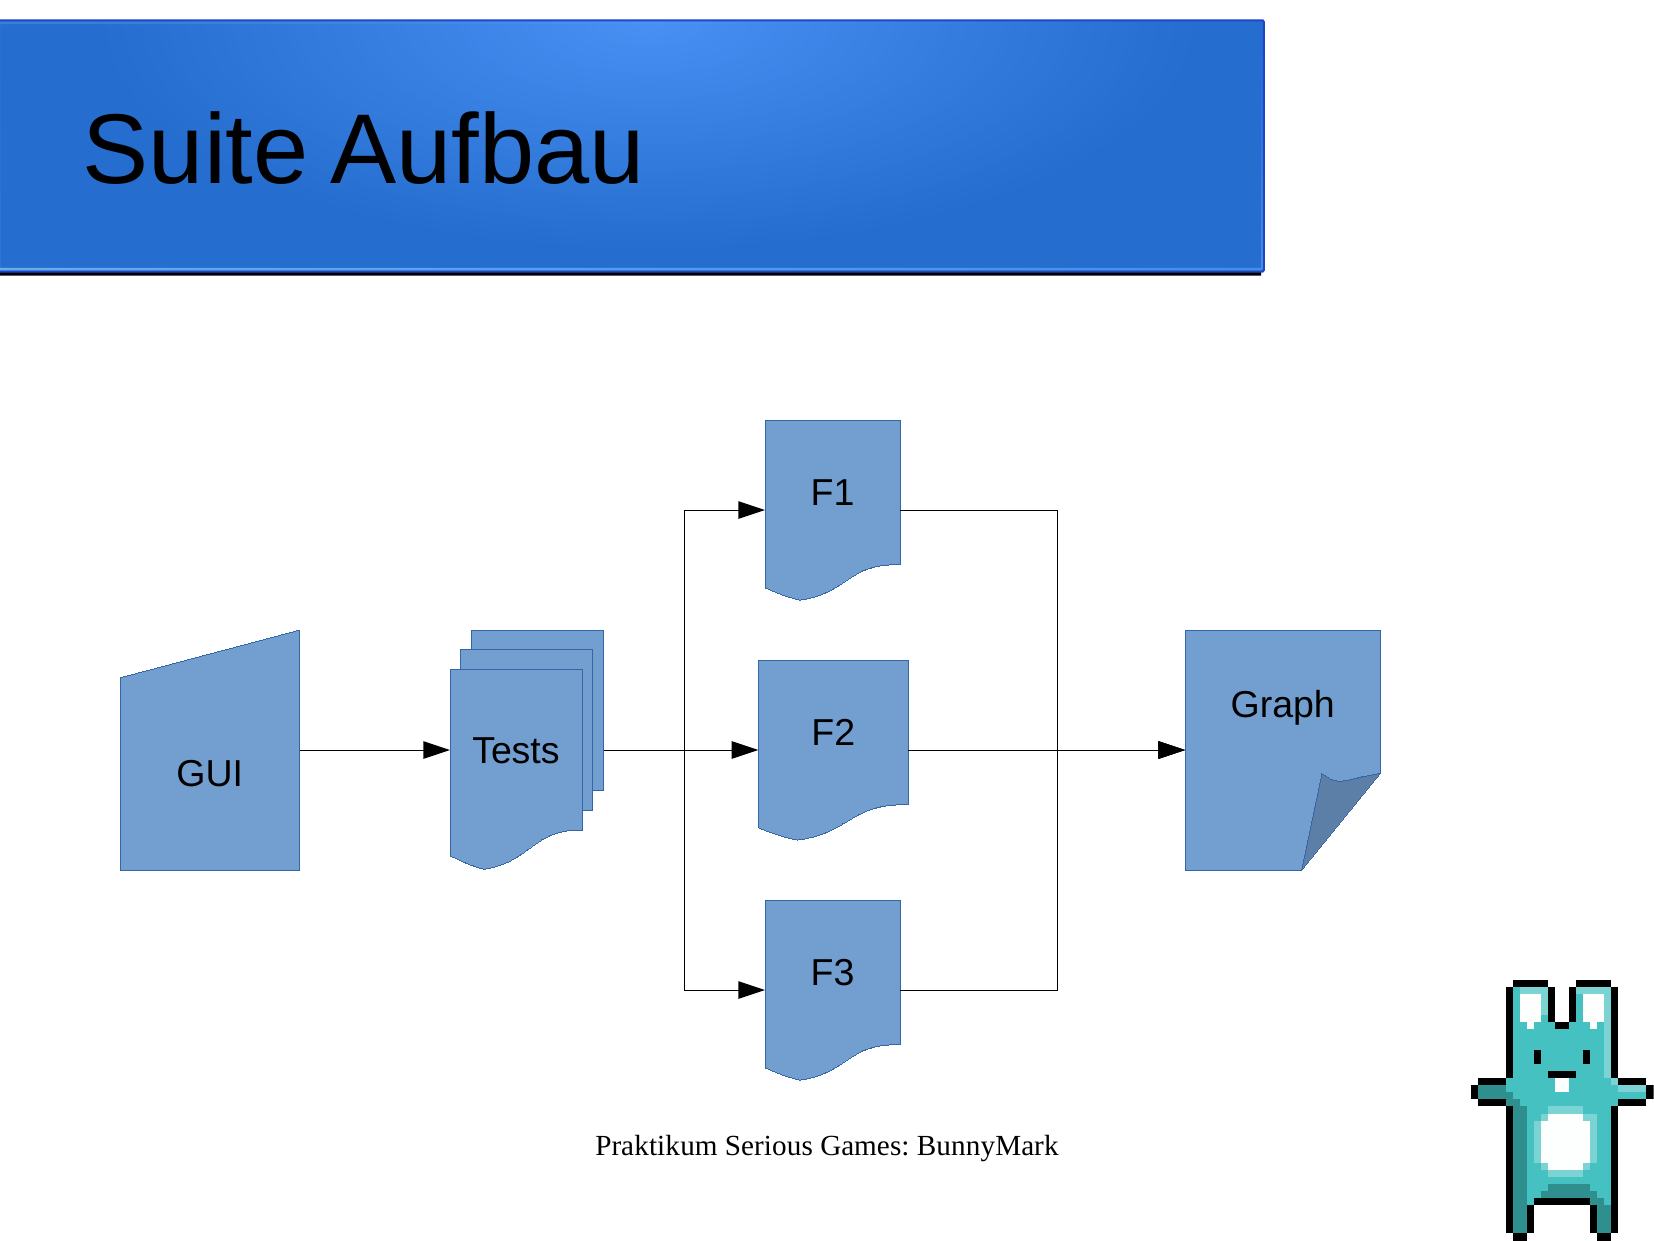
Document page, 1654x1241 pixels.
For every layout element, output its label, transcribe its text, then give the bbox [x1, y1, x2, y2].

text_box GUI [120, 630, 300, 871]
text_box F3 [765, 900, 901, 1081]
text_box Tests [450, 630, 604, 870]
text_box F1 [765, 420, 901, 601]
text_box F2 [758, 660, 909, 841]
picture [1471, 980, 1654, 1241]
title Suite Aufbau [82, 47, 1235, 252]
text_box Graph [1185, 630, 1381, 871]
